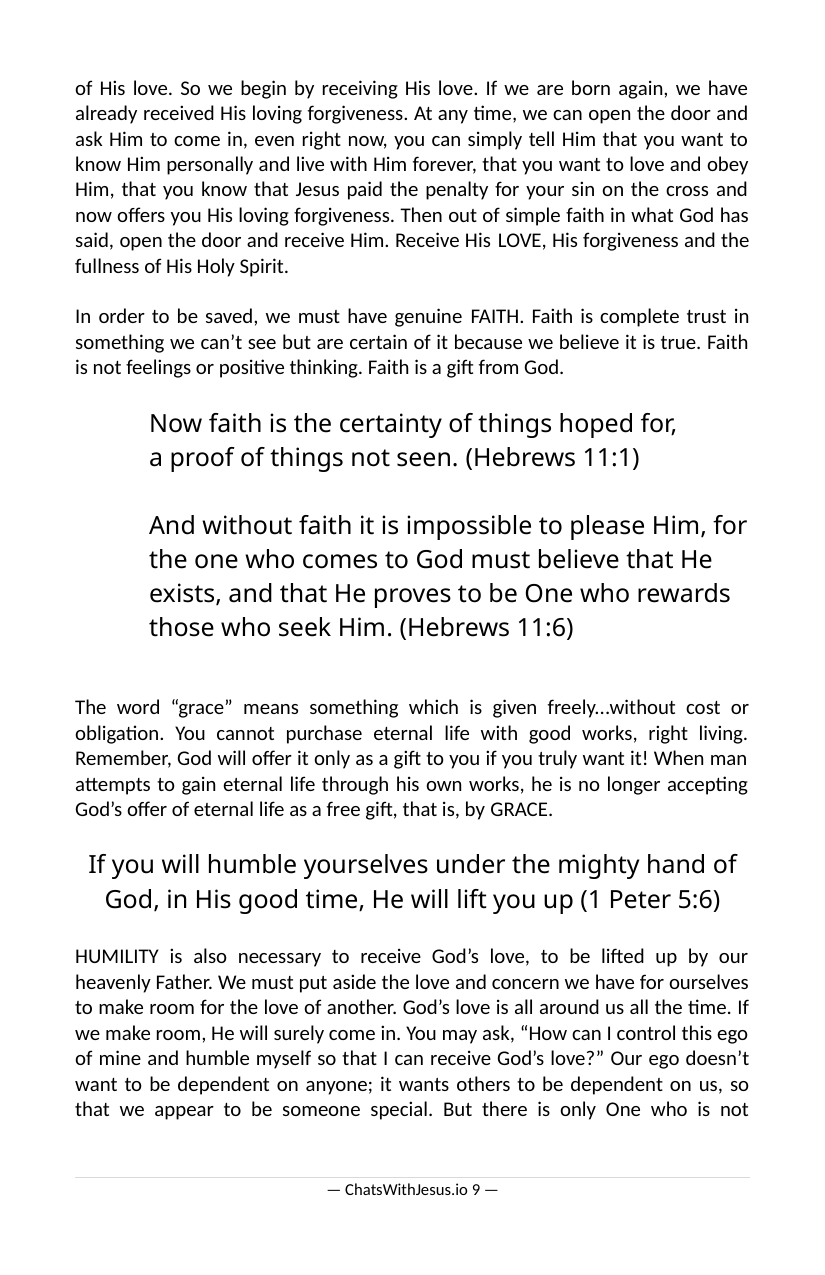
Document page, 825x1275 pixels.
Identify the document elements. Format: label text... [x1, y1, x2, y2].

text humility is also necessary to receive God’s love, to be lifted up by our heavenly Father. We must put aside the love and concern we have for ourselves to make room for the love of another. God’s love is all around us all the time. If we make room, He will surely come in. You may ask, “How can I control this ego of mine and humble myself so that I can receive God’s love?” Our ego doesn’t want to be dependent on anyone; it wants others to be dependent on us, so that we appear to be someone special. But there is only One who is not [75, 944, 750, 1122]
text If you will humble yourselves under the mighty hand of God, in His good time, He will lift you up (1 Peter 5:6) [75, 847, 750, 915]
text In order to be saved, we must have genuine faith. Faith is complete trust in something we can’t see but are certain of it because we believe it is true. Faith is not feelings or positive thinking. Faith is a gift from God. [75, 304, 750, 380]
text The word “grace” means something which is given freely...without cost or obligation. You cannot purchase eternal life with good works, right living. Remember, God will offer it only as a gift to you if you truly want it! When man attempts to gain eternal life through his own works, he is no longer accepting God’s offer of eternal life as a free gift, that is, by Grace. [75, 695, 750, 822]
text of His love. So we begin by receiving His love. If we are born again, we have already received His loving forgiveness. At any time, we can open the door and ask Him to come in, even right now, you can simply tell Him that you want to know Him personally and live with Him forever, that you want to love and obey Him, that you know that Jesus paid the penalty for your sin on the cross and now offers you His loving forgiveness. Then out of simple faith in what God has said, open the door and receive Him. Receive His love, His forgiveness and the fullness of His Holy Spirit. [75, 75, 750, 278]
text Now faith is the certainty of things hoped for, a proof of things not seen. (Hebrews 11:1) [149, 405, 750, 473]
text And without faith it is impossible to please Him, for the one who comes to God must believe that He exists, and that He proves to be One who rewards those who seek Him. (Hebrews 11:6) [149, 508, 750, 644]
